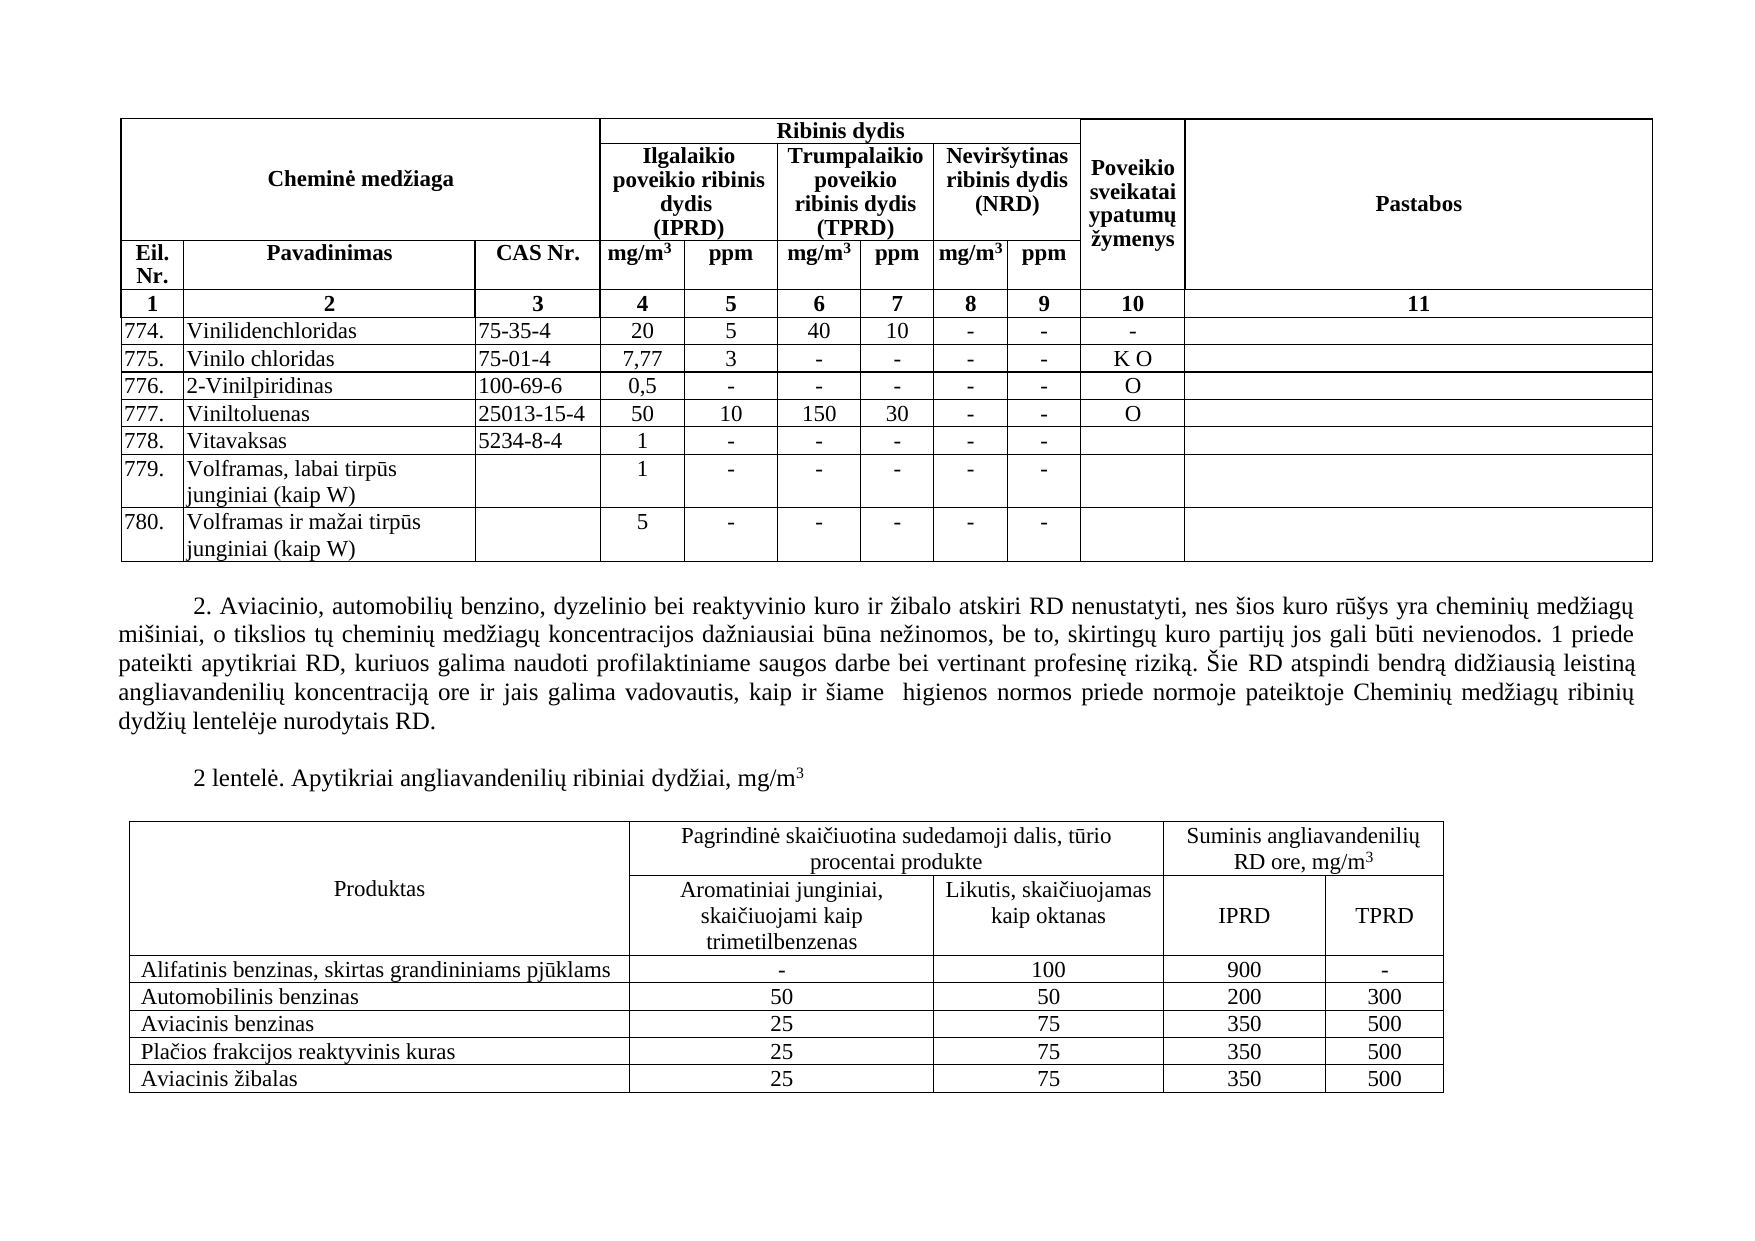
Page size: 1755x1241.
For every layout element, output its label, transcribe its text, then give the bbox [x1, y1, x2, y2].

table_cell Vinilo chloridas [184, 345, 475, 371]
table_cell - [685, 373, 777, 399]
table_cell CAS Nr. [476, 241, 599, 289]
table_cell 5 [685, 318, 777, 344]
table_cell 778. [122, 427, 183, 453]
table_cell 100 [934, 956, 1163, 982]
table_cell 200 [1164, 983, 1325, 1009]
table_cell 0,5 [601, 373, 684, 399]
table_cell - [1008, 508, 1080, 561]
table_cell [1081, 455, 1184, 507]
table_cell 10 [1081, 290, 1184, 317]
table_cell - [861, 455, 933, 507]
table_cell - [1008, 318, 1080, 344]
table_cell 25 [630, 1011, 933, 1037]
table_cell - [1008, 400, 1080, 426]
table_cell 30 [861, 400, 933, 426]
table_cell 5 [601, 508, 684, 561]
table_cell 50 [934, 983, 1163, 1009]
table_cell - [934, 455, 1007, 507]
table_cell Aromatiniai junginiai, skaičiuojami kaip trimetilbenzenas [630, 876, 933, 955]
table_cell - [934, 427, 1007, 453]
table_cell [1185, 427, 1652, 453]
table_cell 5234-8-4 [476, 427, 600, 453]
table_cell 75 [934, 1038, 1163, 1064]
table_cell 100-69-6 [476, 373, 600, 399]
table_cell - [934, 345, 1007, 371]
table_cell 500 [1326, 1065, 1443, 1092]
table_cell [1185, 455, 1652, 507]
table_cell - [861, 427, 933, 453]
table_cell - [685, 455, 777, 507]
table_cell - [861, 373, 933, 399]
table_cell 10 [685, 400, 777, 426]
table_cell mg/m3 [601, 241, 684, 289]
table_cell - [1008, 345, 1080, 371]
table_cell 350 [1164, 1038, 1325, 1064]
table_header Produktas [130, 822, 629, 955]
table_cell Pavadinimas [184, 241, 474, 289]
table_cell Aviacinis žibalas [130, 1065, 629, 1092]
table_cell 50 [601, 400, 684, 426]
table_cell 3 [685, 345, 777, 371]
table_cell 7 [861, 290, 933, 317]
table_cell - [630, 956, 933, 982]
table_cell - [934, 508, 1007, 561]
table_cell - [685, 427, 777, 453]
table_cell 9 [1008, 290, 1080, 317]
table_cell 40 [778, 318, 860, 344]
table_cell ppm [1008, 241, 1080, 289]
table_cell 25 [630, 1038, 933, 1064]
table_cell Trumpalaikio poveikio ribinis dydis (TPRD) [778, 144, 933, 240]
table_cell 8 [934, 290, 1007, 317]
table_cell 75 [934, 1011, 1163, 1037]
table_cell 777. [122, 400, 183, 426]
table_header Suminis angliavandenilių RD ore, mg/m3 [1164, 822, 1443, 874]
table_cell [1185, 345, 1652, 371]
table_cell - [1326, 956, 1443, 982]
table_cell 150 [778, 400, 860, 426]
table_cell - [1008, 373, 1080, 399]
table_cell mg/m3 [778, 241, 860, 289]
table_cell Volframas, labai tirpūs junginiai (kaip W) [184, 455, 475, 507]
table_cell 11 [1185, 290, 1652, 317]
table_header Pagrindinė skaičiuotina sudedamoji dalis, tūrio procentai produkte [630, 822, 1163, 874]
table_cell - [1008, 455, 1080, 507]
table_cell 1 [601, 427, 684, 453]
table_cell 50 [630, 983, 933, 1009]
table_cell - [934, 400, 1007, 426]
table_cell - [778, 508, 860, 561]
table_cell Vitavaksas [184, 427, 475, 453]
table_cell 25 [630, 1065, 933, 1092]
table_cell 4 [601, 290, 684, 317]
table_cell - [861, 345, 933, 371]
table_cell ppm [861, 241, 933, 289]
table_cell 6 [778, 290, 860, 317]
table_cell - [685, 508, 777, 561]
table_cell [476, 508, 600, 561]
table_cell - [1008, 427, 1080, 453]
table_cell [1081, 427, 1184, 453]
table_cell Ilgalaikio poveikio ribinis dydis (IPRD) [601, 144, 777, 240]
table_cell Aviacinis benzinas [130, 1011, 629, 1037]
table_cell 500 [1326, 1038, 1443, 1064]
table_cell 779. [122, 455, 183, 507]
table_cell 2 [184, 290, 474, 317]
table_cell TPRD [1326, 876, 1443, 955]
table_cell ppm [685, 241, 777, 289]
table_cell 75 [934, 1065, 1163, 1092]
table_cell [1185, 508, 1652, 561]
table_cell 1 [601, 455, 684, 507]
table_cell Automobilinis benzinas [130, 983, 629, 1009]
table_cell - [1081, 318, 1184, 344]
table_header Cheminė medžiaga [122, 119, 599, 240]
table_cell 5 [685, 290, 777, 317]
table_cell 75-35-4 [476, 318, 600, 344]
table_cell - [934, 373, 1007, 399]
table_cell 2-Vinilpiridinas [184, 373, 475, 399]
table_header Poveikio sveikatai ypatumų žymenys [1081, 120, 1184, 289]
table_cell 3 [476, 290, 599, 317]
table_header Pastabos [1186, 120, 1652, 289]
table_header Ribinis dydis [601, 119, 1080, 143]
table_cell 75-01-4 [476, 345, 600, 371]
table_cell 900 [1164, 956, 1325, 982]
table_cell - [778, 455, 860, 507]
table_cell [1185, 373, 1652, 399]
table_cell Eil. Nr. [122, 241, 183, 289]
table_cell O [1081, 400, 1184, 426]
table_cell Plačios frakcijos reaktyvinis kuras [130, 1038, 629, 1064]
table_cell mg/m3 [934, 241, 1007, 289]
table_cell O [1081, 373, 1184, 399]
table_cell [476, 455, 600, 507]
table_cell - [934, 318, 1007, 344]
table_cell 1 [122, 290, 183, 317]
table_cell 25013-15-4 [476, 400, 600, 426]
table_cell - [778, 345, 860, 371]
table_cell K O [1081, 345, 1184, 371]
table_cell - [778, 373, 860, 399]
text 2. Aviacinio, automobilių benzino, dyzelinio bei reaktyvinio kuro ir žibalo atskiri RD nenustatyti, nes šios kuro rūšys yra cheminių medžiagų mišiniai, o tikslios tų cheminių medžiagų koncentracijos dažniausiai būna nežinomos, be to, skirtingų kuro partijų jos gali būti nevienodos. 1 priede pateikti apytikriai RD, kuriuos galima naudoti profilaktiniame saugos darbe bei vertinant profesinę riziką. Šie RD atspindi bendrą didžiausią leistiną angliavandenilių koncentraciją ore ir jais galima vadovautis, kaip ir šiame higienos normos priede normoje pateiktoje Cheminių medžiagų ribinių dydžių lentelėje nurodytais RD. [118, 591, 1636, 734]
table_cell 350 [1164, 1011, 1325, 1037]
table_cell 350 [1164, 1065, 1325, 1092]
table_cell - [861, 508, 933, 561]
table_cell 775. [122, 345, 183, 371]
table_cell [1081, 508, 1184, 561]
table_cell 10 [861, 318, 933, 344]
table_cell 774. [122, 318, 183, 344]
table_cell 20 [601, 318, 684, 344]
table_cell Neviršytinas ribinis dydis (NRD) [934, 144, 1080, 240]
table_cell 780. [122, 508, 183, 561]
table_cell 500 [1326, 1011, 1443, 1037]
table_cell Volframas ir mažai tirpūs junginiai (kaip W) [184, 508, 475, 561]
table_cell 776. [122, 373, 183, 399]
table_cell [1185, 318, 1652, 344]
table_cell Vinilidenchloridas [184, 318, 475, 344]
table_cell IPRD [1164, 876, 1325, 955]
table_cell Alifatinis benzinas, skirtas grandininiams pjūklams [130, 956, 629, 982]
table_cell [1185, 400, 1652, 426]
table_cell 7,77 [601, 345, 684, 371]
text 2 lentelė. Apytikriai angliavandenilių ribiniai dydžiai, mg/m3 [118, 763, 1636, 792]
table_cell 300 [1326, 983, 1443, 1009]
table_cell Viniltoluenas [184, 400, 475, 426]
table_cell - [778, 427, 860, 453]
table_cell Likutis, skaičiuojamas kaip oktanas [934, 876, 1163, 955]
